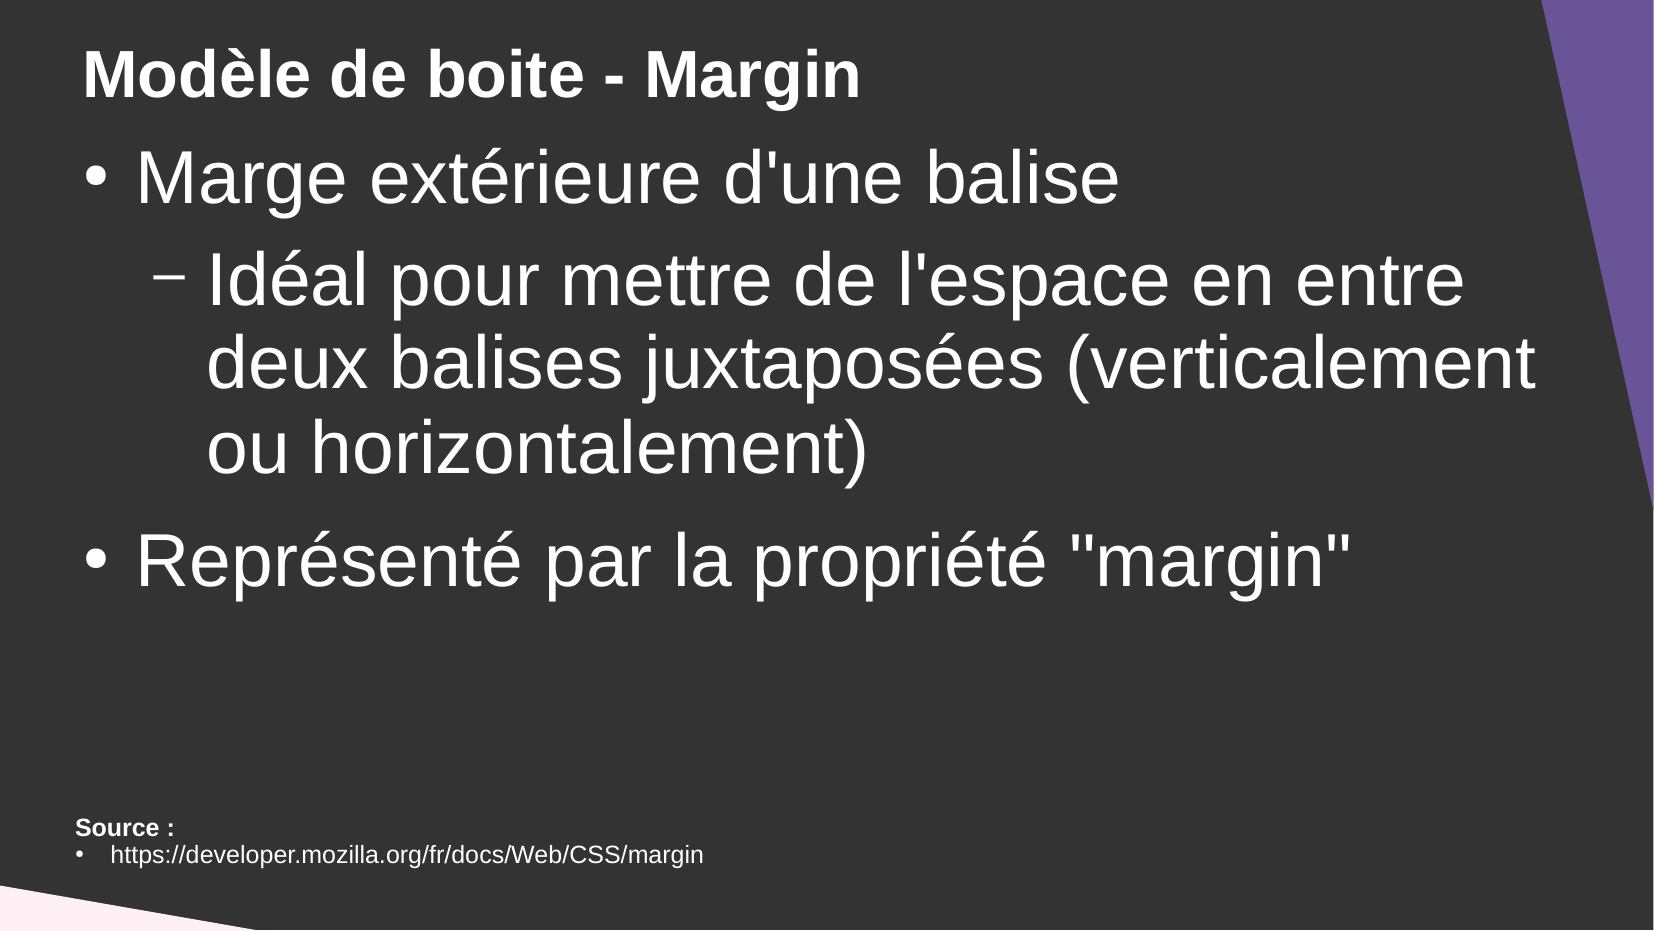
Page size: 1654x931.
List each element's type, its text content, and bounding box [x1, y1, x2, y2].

text_box Source : https://developer.mozilla.org/fr/docs/Web/CSS/margin [60, 805, 1546, 913]
text_box [0, 885, 262, 931]
text_box [1541, 0, 1654, 513]
title Modèle de boite - Margin [82, 37, 1571, 112]
list Marge extérieure d'une balise Idéal pour mettre de l'espace en entre deux balises juxtaposées (verticalement ou horizontalement) Représenté par la propriété "margin" [64, 135, 1604, 833]
